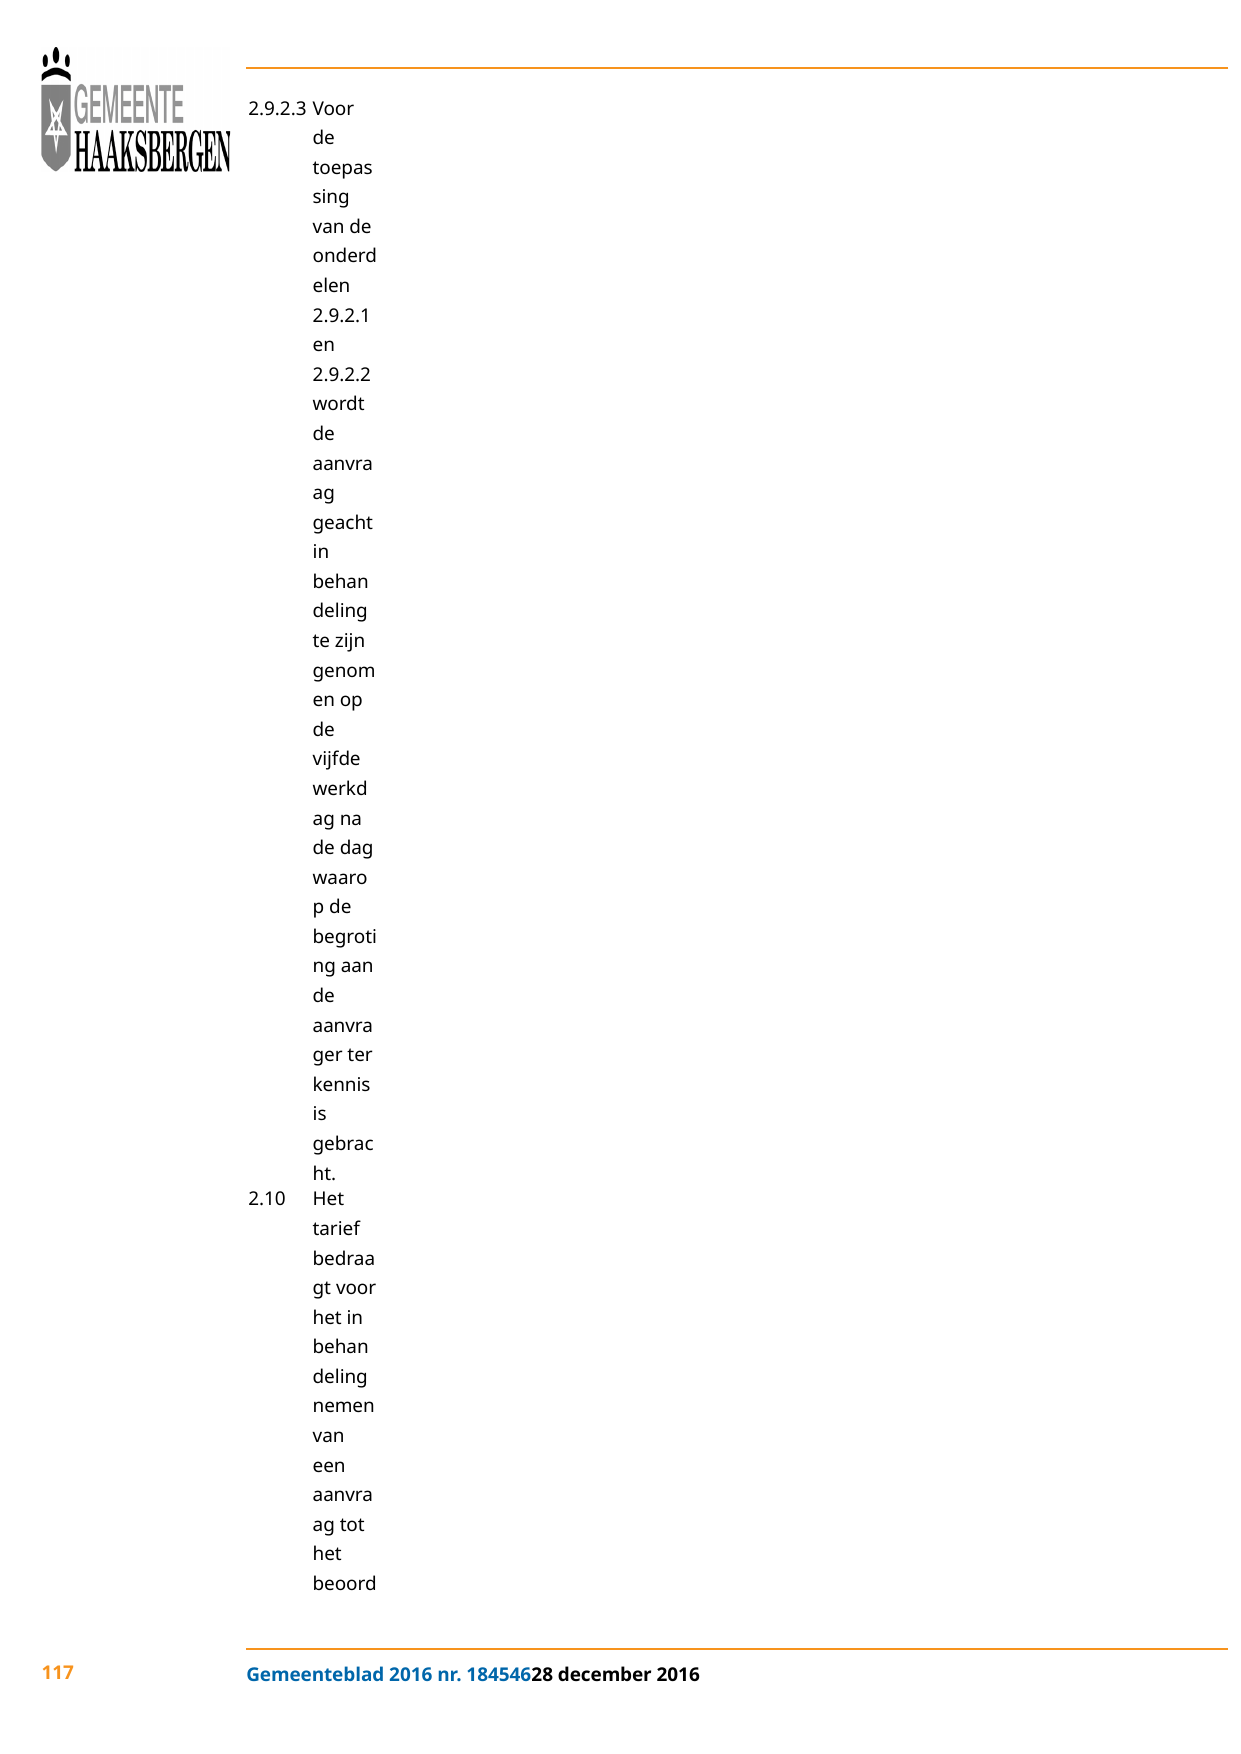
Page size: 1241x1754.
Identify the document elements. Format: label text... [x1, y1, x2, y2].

table_cell [442, 1186, 506, 1596]
table_cell [894, 1186, 958, 1596]
table_cell 2.10 [248, 1186, 312, 1596]
table_cell [1087, 95, 1152, 1186]
table_cell [700, 95, 764, 1186]
table_cell [442, 95, 506, 1186]
table_cell 2.9.2.3 [248, 95, 312, 1186]
table_cell [1087, 1186, 1152, 1596]
table_cell [635, 95, 700, 1186]
table_cell [377, 95, 442, 1186]
table_cell [894, 95, 958, 1186]
table_cell Het tarief bedraagt voor het in behandeling nemen van een aanvraag tot het beoord [313, 1186, 377, 1596]
table_cell [958, 95, 1022, 1186]
table_cell [829, 95, 893, 1186]
table_cell [829, 1186, 893, 1596]
table_cell [506, 95, 571, 1186]
table_cell [506, 1186, 571, 1596]
table_cell Voor de toepassing van de onderdelen 2.9.2.1 en 2.9.2.2 wordt de aanvraag geacht in behandeling te zijn genomen op de vijfde werkdag na de dag waarop de begroting aan de aanvrager ter kennis is gebracht. [313, 95, 377, 1186]
table_cell [571, 1186, 635, 1596]
table_cell [635, 1186, 700, 1596]
table_cell [958, 1186, 1022, 1596]
table_cell [1023, 95, 1087, 1186]
table_cell [764, 1186, 829, 1596]
table_cell [571, 95, 635, 1186]
table_cell [377, 1186, 442, 1596]
picture [41, 47, 231, 172]
table_cell [764, 95, 829, 1186]
table_cell [1023, 1186, 1087, 1596]
table_cell [700, 1186, 764, 1596]
